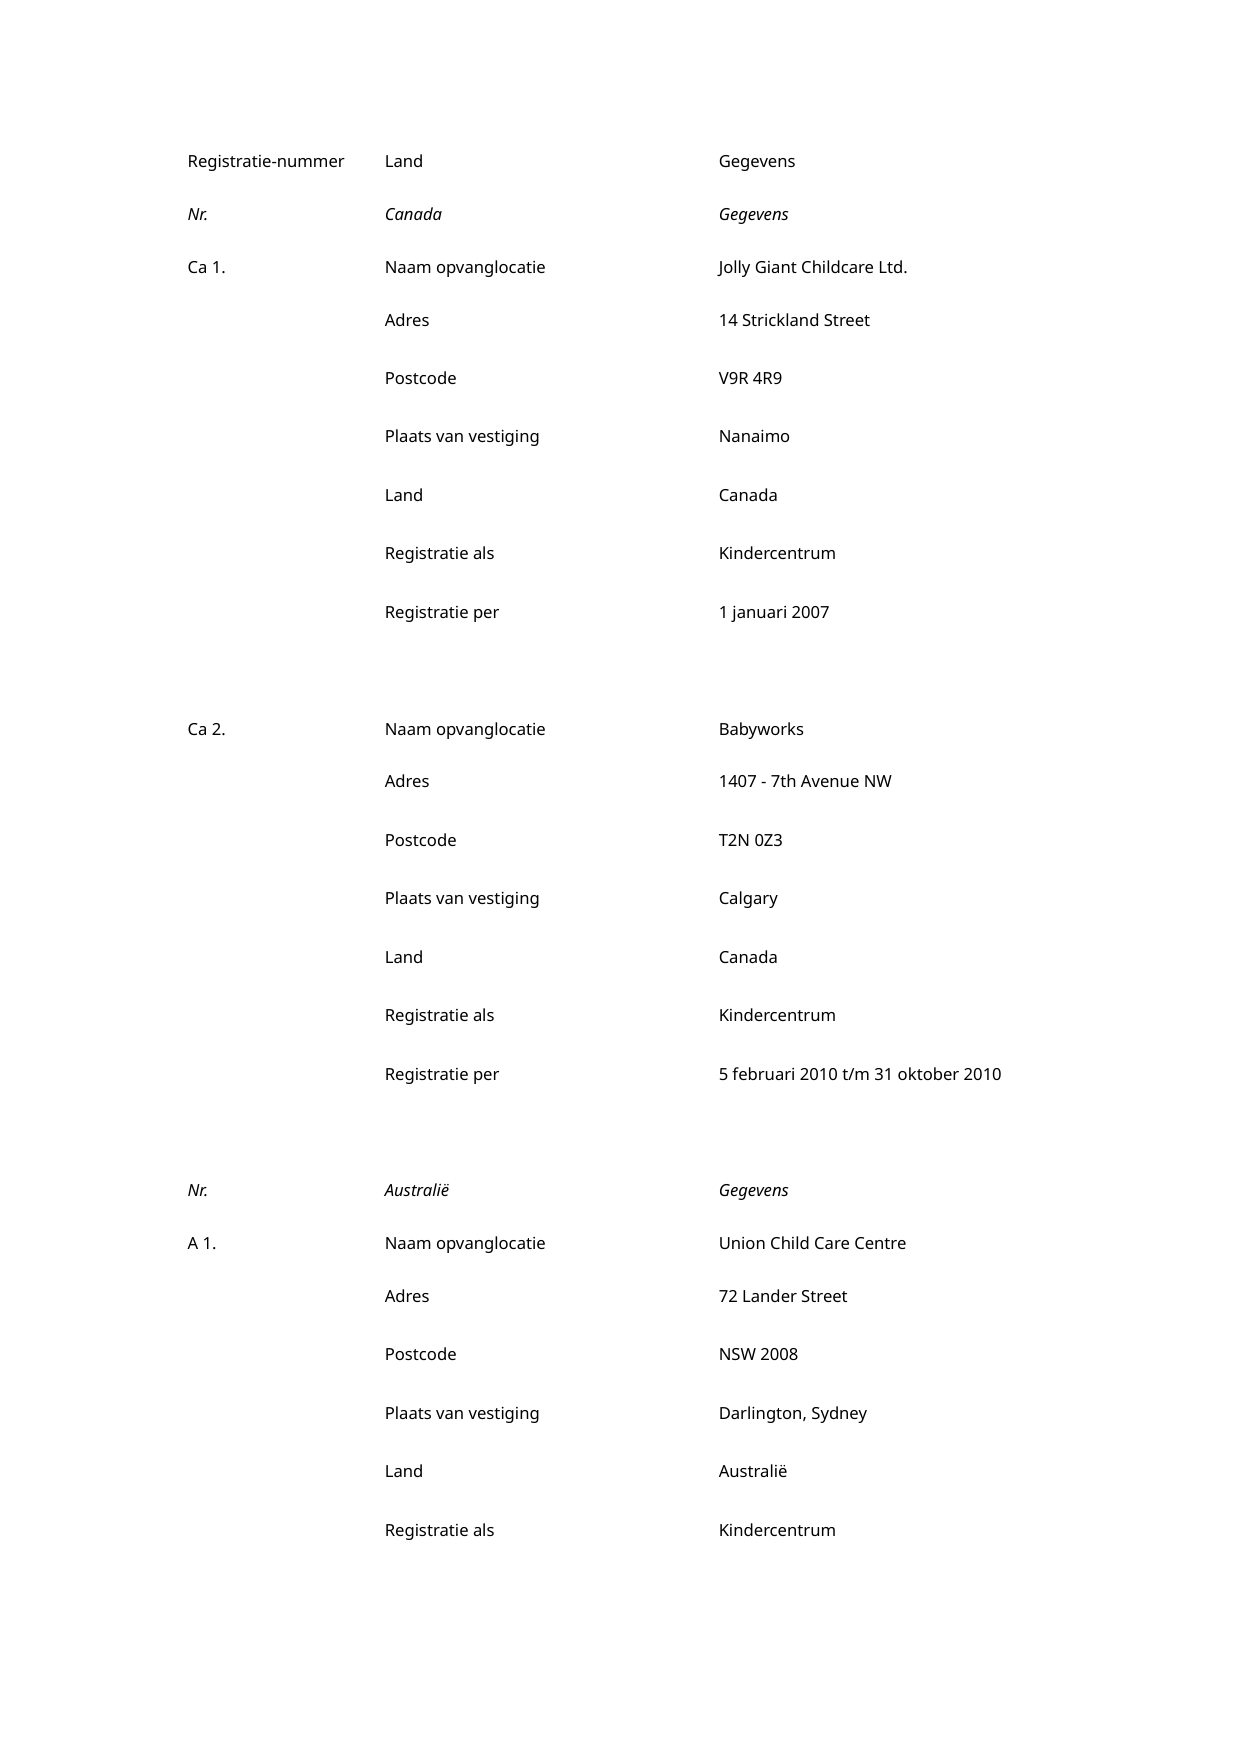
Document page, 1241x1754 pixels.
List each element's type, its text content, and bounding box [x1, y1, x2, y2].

table_cell [188, 887, 384, 945]
table_cell [188, 659, 384, 717]
table_cell Jolly Giant Childcare Ltd. [719, 255, 1053, 308]
table_cell Calgary [719, 887, 1053, 945]
table_cell Naam opvanglocatie [385, 255, 718, 308]
table_cell 1 januari 2007 [719, 600, 1053, 659]
table_cell Darlington, Sydney [719, 1401, 1053, 1460]
table_cell Australië [385, 1179, 718, 1232]
table_cell Nanaimo [719, 425, 1053, 483]
table_cell Kindercentrum [719, 542, 1053, 600]
table_cell [188, 1004, 384, 1062]
table_cell Canada [719, 945, 1053, 1004]
table_cell Kindercentrum [719, 1004, 1053, 1062]
table_header Gegevens [719, 150, 1053, 203]
table_cell [385, 1121, 718, 1179]
table_cell 14 Strickland Street [719, 308, 1053, 367]
table_cell [188, 945, 384, 1004]
table_cell 72 Lander Street [719, 1284, 1053, 1343]
table_cell Nr. [188, 203, 384, 255]
table_cell Registratie als [385, 1518, 718, 1577]
table_cell Postcode [385, 828, 718, 887]
table_cell Registratie per [385, 600, 718, 659]
table_cell [188, 770, 384, 828]
table_header Land [385, 150, 718, 203]
table_cell [188, 600, 384, 659]
table_cell Naam opvanglocatie [385, 1232, 718, 1284]
table_cell Kindercentrum [719, 1518, 1053, 1577]
table_cell [719, 1121, 1053, 1179]
table_cell Naam opvanglocatie [385, 717, 718, 770]
table_cell [188, 1343, 384, 1401]
table_cell Babyworks [719, 717, 1053, 770]
table_cell NSW 2008 [719, 1343, 1053, 1401]
table_cell A 1. [188, 1232, 384, 1284]
table_cell Canada [719, 484, 1053, 542]
table_cell 5 februari 2010 t/m 31 oktober 2010 [719, 1062, 1053, 1121]
table_cell [188, 542, 384, 600]
table_cell Australië [719, 1460, 1053, 1518]
table_cell [188, 1121, 384, 1179]
table_cell [188, 1062, 384, 1121]
table_cell [188, 1401, 384, 1460]
table_cell Land [385, 1460, 718, 1518]
table_cell Gegevens [719, 1179, 1053, 1232]
table_cell V9R 4R9 [719, 367, 1053, 425]
table_cell [188, 425, 384, 483]
table_cell [188, 308, 384, 367]
table_cell [188, 1284, 384, 1343]
table_cell [719, 659, 1053, 717]
table_cell Plaats van vestiging [385, 887, 718, 945]
table_cell [188, 367, 384, 425]
table_cell Postcode [385, 1343, 718, 1401]
table_cell Land [385, 945, 718, 1004]
table_cell [188, 828, 384, 887]
table_cell Adres [385, 1284, 718, 1343]
table_cell Registratie als [385, 1004, 718, 1062]
table_cell [188, 1518, 384, 1577]
table_cell Nr. [188, 1179, 384, 1232]
table_cell [188, 484, 384, 542]
table_cell 1407 - 7th Avenue NW [719, 770, 1053, 828]
table_cell Adres [385, 308, 718, 367]
table_cell [385, 659, 718, 717]
table_cell T2N 0Z3 [719, 828, 1053, 887]
table_cell Land [385, 484, 718, 542]
table_cell Union Child Care Centre [719, 1232, 1053, 1284]
table_cell Plaats van vestiging [385, 1401, 718, 1460]
table_cell Adres [385, 770, 718, 828]
table_cell Canada [385, 203, 718, 255]
table_cell Ca 2. [188, 717, 384, 770]
table_cell Registratie als [385, 542, 718, 600]
table_cell Gegevens [719, 203, 1053, 255]
table_cell Postcode [385, 367, 718, 425]
table_header Registratie-nummer [188, 150, 384, 203]
table_cell [188, 1460, 384, 1518]
table_cell Plaats van vestiging [385, 425, 718, 483]
table_cell Registratie per [385, 1062, 718, 1121]
table_cell Ca 1. [188, 255, 384, 308]
